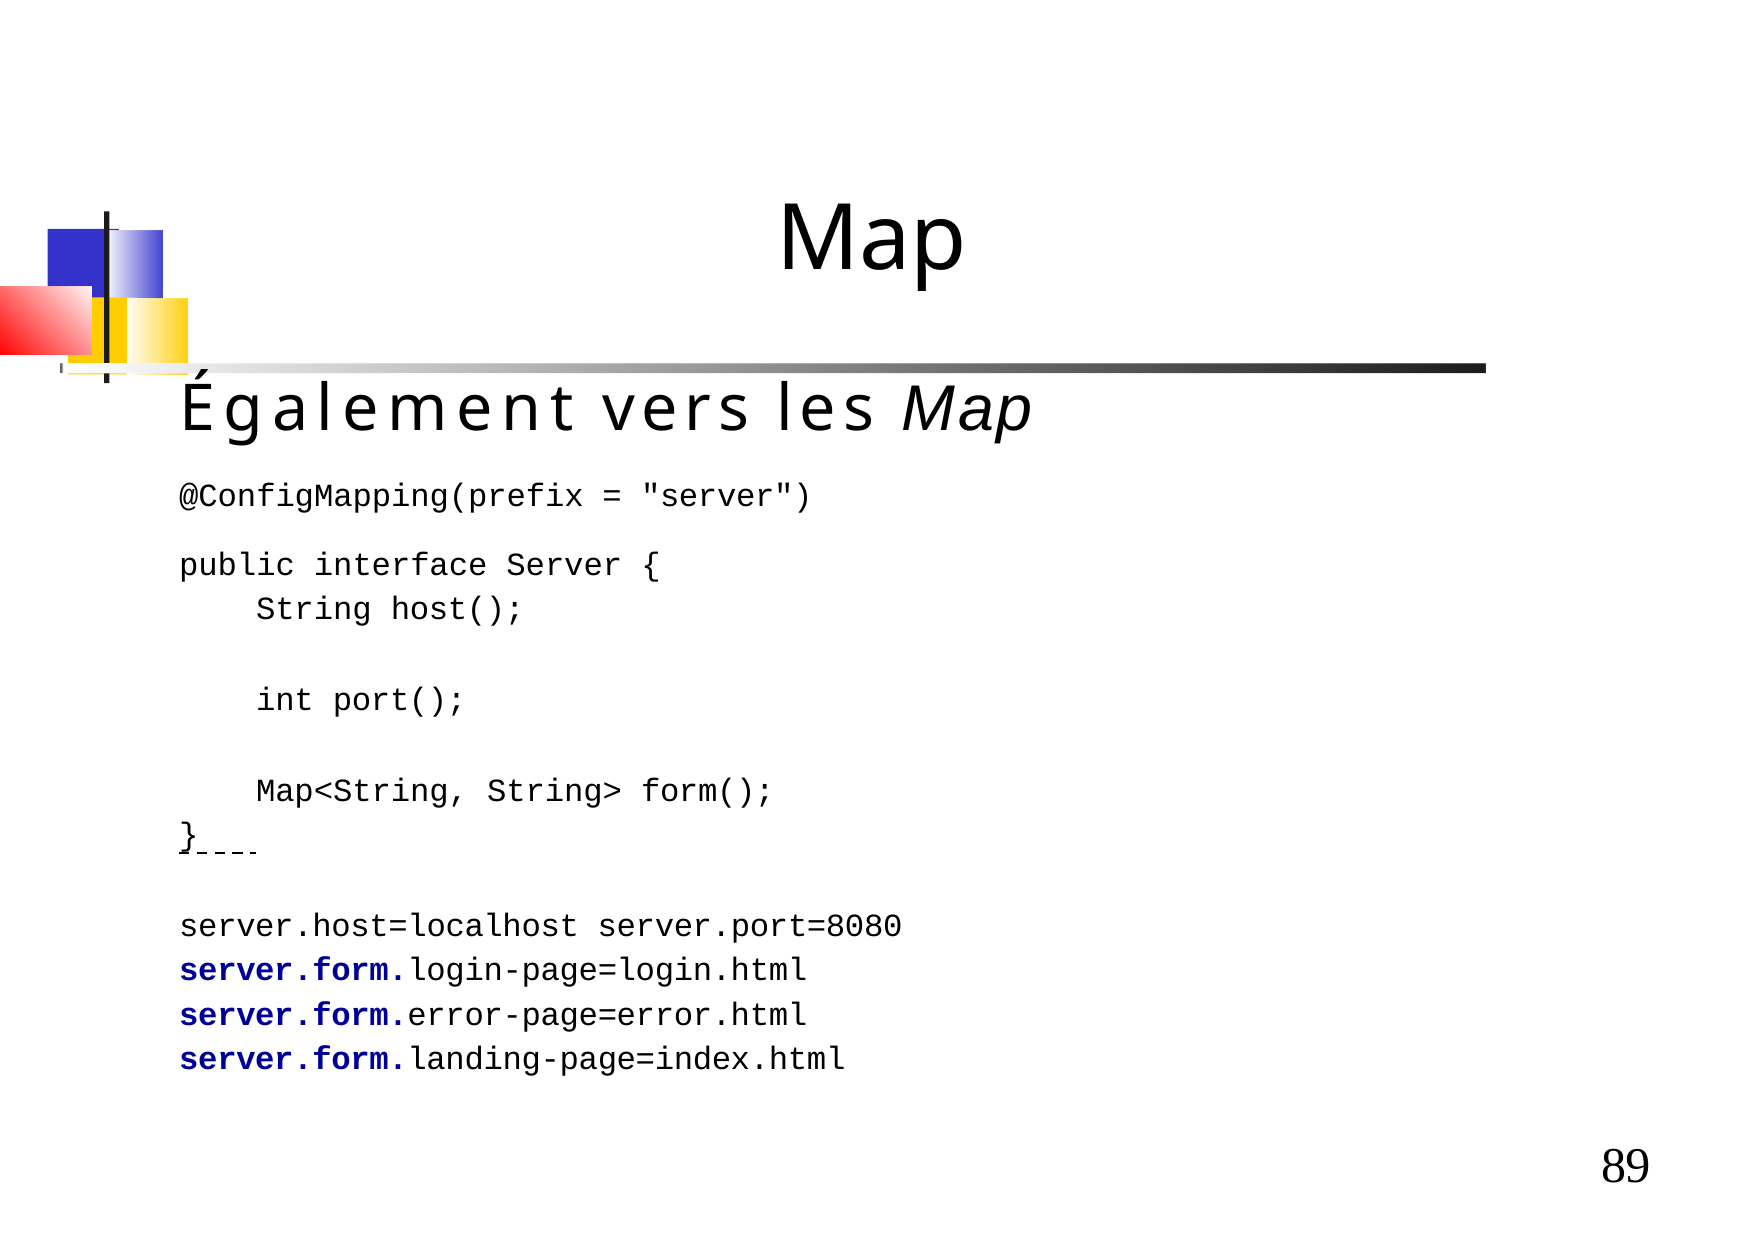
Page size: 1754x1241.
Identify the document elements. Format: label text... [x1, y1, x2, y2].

text_box Également vers les Map @ConfigMapping(prefix = "server") public interface Server { String host(); int port(); Map<String, String> form(); } server.host=localhost server.port=8080 server.form.login-page=login.html server.form.error-page=error.html server.form.landing-page=index.html [177, 363, 1547, 1076]
slide_number 89 [1569, 1135, 1660, 1241]
picture [60, 229, 179, 384]
picture [0, 285, 92, 355]
title Map [179, 183, 1564, 393]
